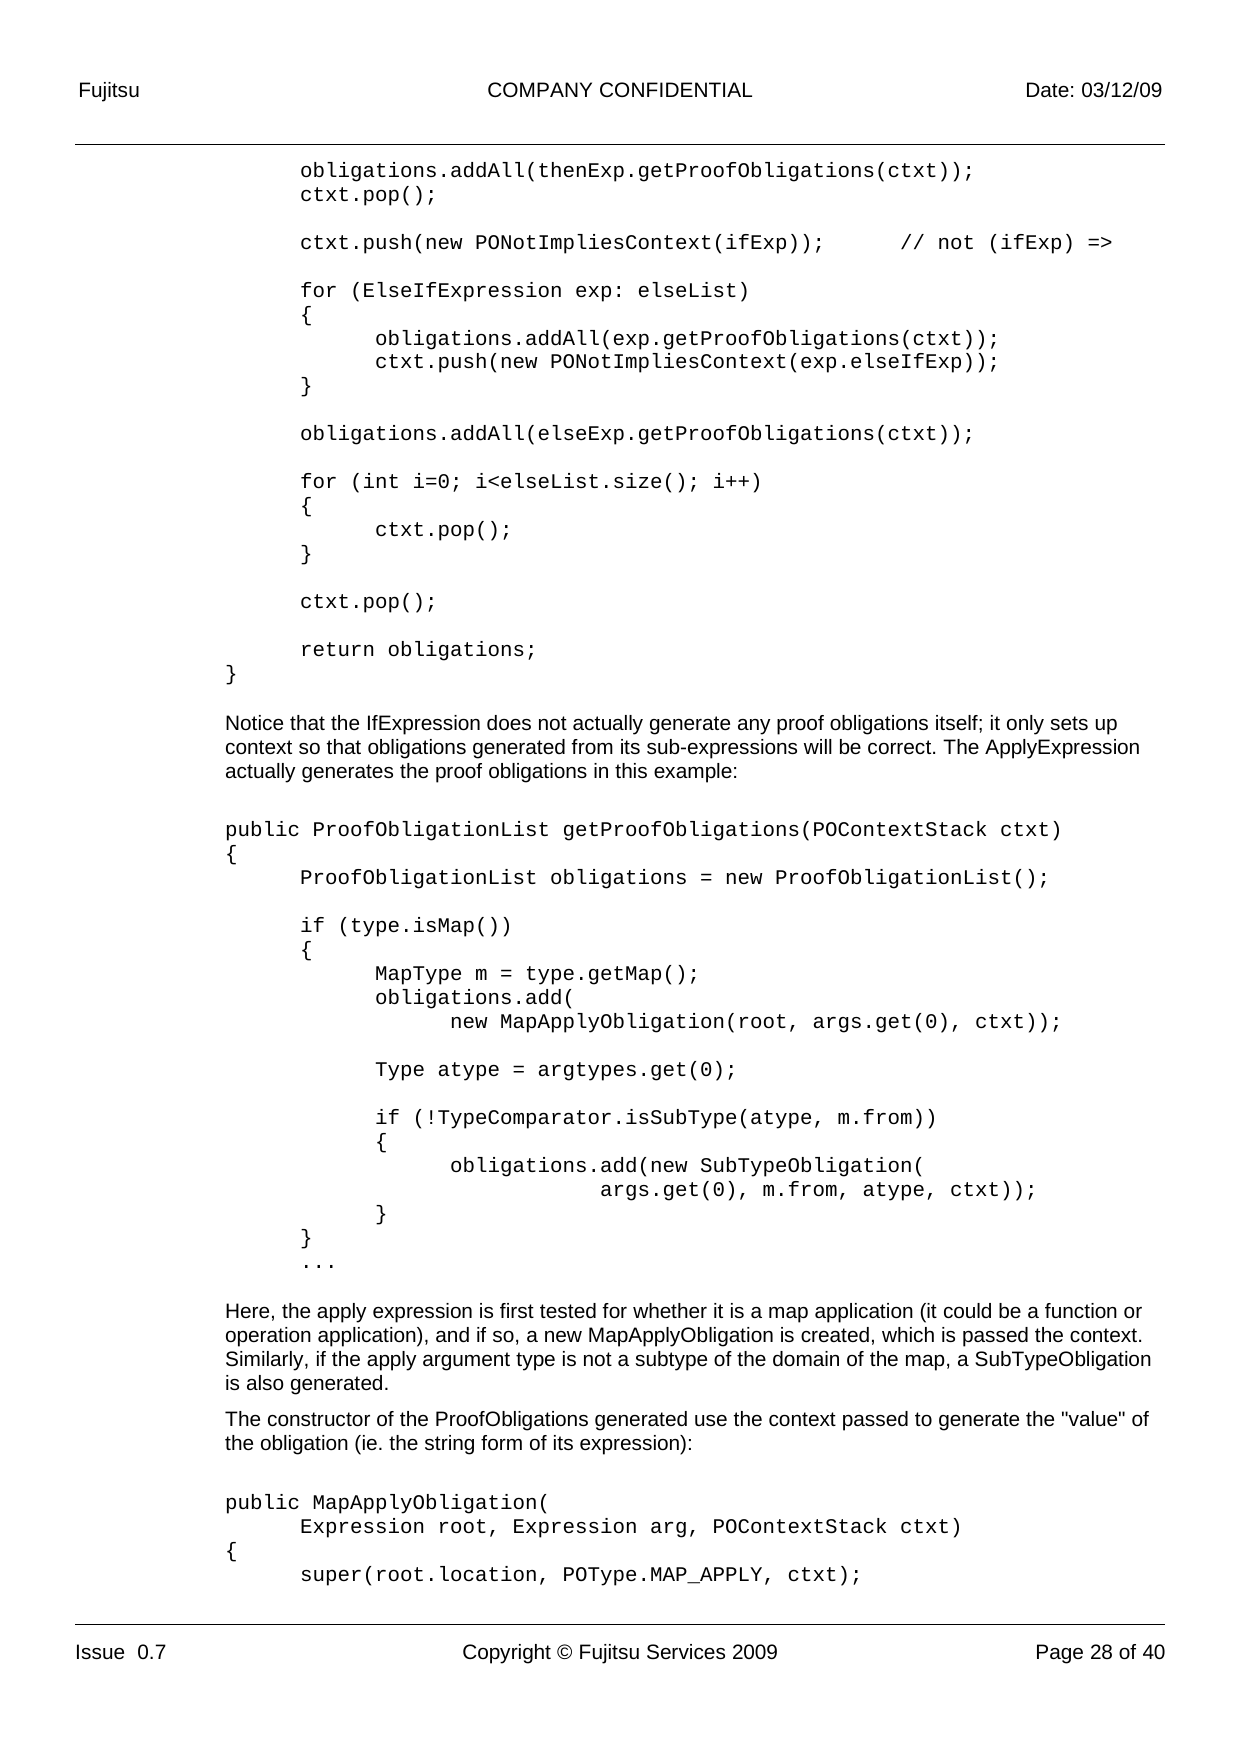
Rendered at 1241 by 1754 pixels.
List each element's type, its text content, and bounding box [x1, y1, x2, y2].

text for (int i=0; i<elseList.size(); i++) [225, 471, 1165, 495]
text args.get(0), m.from, atype, ctxt)); [225, 1179, 1165, 1203]
text { [225, 303, 1165, 327]
text obligations.addAll(exp.getProofObligations(ctxt)); [225, 327, 1165, 351]
text return obligations; [225, 639, 1165, 663]
text } [225, 375, 1165, 399]
text MapType m = type.getMap(); [225, 963, 1165, 987]
text new MapApplyObligation(root, args.get(0), ctxt)); [225, 1011, 1165, 1035]
text obligations.addAll(thenExp.getProofObligations(ctxt)); [225, 160, 1165, 184]
text ... [225, 1251, 1165, 1274]
text Expression root, Expression arg, POContextStack ctxt) [225, 1516, 1165, 1540]
text public ProofObligationList getProofObligations(POContextStack ctxt) [225, 819, 1165, 843]
text { [225, 495, 1165, 519]
text ctxt.push(new PONotImpliesContext(exp.elseIfExp)); [225, 351, 1165, 375]
text if (!TypeComparator.isSubType(atype, m.from)) [225, 1107, 1165, 1131]
text { [225, 1131, 1165, 1155]
text ctxt.pop(); [225, 591, 1165, 615]
text ctxt.pop(); [225, 519, 1165, 543]
text Notice that the IfExpression does not actually generate any proof obligations itself; it only sets up context so that obligations generated from its sub-expressions will be correct. The ApplyExpression actually generates the proof obligations in this example: [225, 711, 1165, 783]
text Here, the apply expression is first tested for whether it is a map application (it could be a function or operation application), and if so, a new MapApplyObligation is created, which is passed the context. Similarly, if the apply argument type is not a subtype of the domain of the map, a SubTypeObligation is also generated. [225, 1298, 1165, 1395]
text ctxt.push(new PONotImpliesContext(ifExp)); // not (ifExp) => [225, 232, 1165, 256]
text super(root.location, POType.MAP_APPLY, ctxt); [225, 1564, 1165, 1588]
text obligations.add( [225, 987, 1165, 1011]
text } [225, 543, 1165, 567]
text obligations.add(new SubTypeObligation( [225, 1155, 1165, 1179]
text ctxt.pop(); [225, 184, 1165, 208]
text } [225, 1203, 1165, 1227]
text { [225, 1540, 1165, 1564]
text { [225, 939, 1165, 963]
text ProofObligationList obligations = new ProofObligationList(); [225, 867, 1165, 891]
text obligations.addAll(elseExp.getProofObligations(ctxt)); [225, 423, 1165, 447]
text } [225, 1227, 1165, 1251]
text if (type.isMap()) [225, 915, 1165, 939]
text The constructor of the ProofObligations generated use the context passed to generate the "value" of the obligation (ie. the string form of its expression): [225, 1407, 1165, 1455]
text Type atype = argtypes.get(0); [225, 1059, 1165, 1083]
text public MapApplyObligation( [225, 1492, 1165, 1516]
text { [225, 843, 1165, 867]
text for (ElseIfExpression exp: elseList) [225, 279, 1165, 303]
text } [225, 663, 1165, 687]
